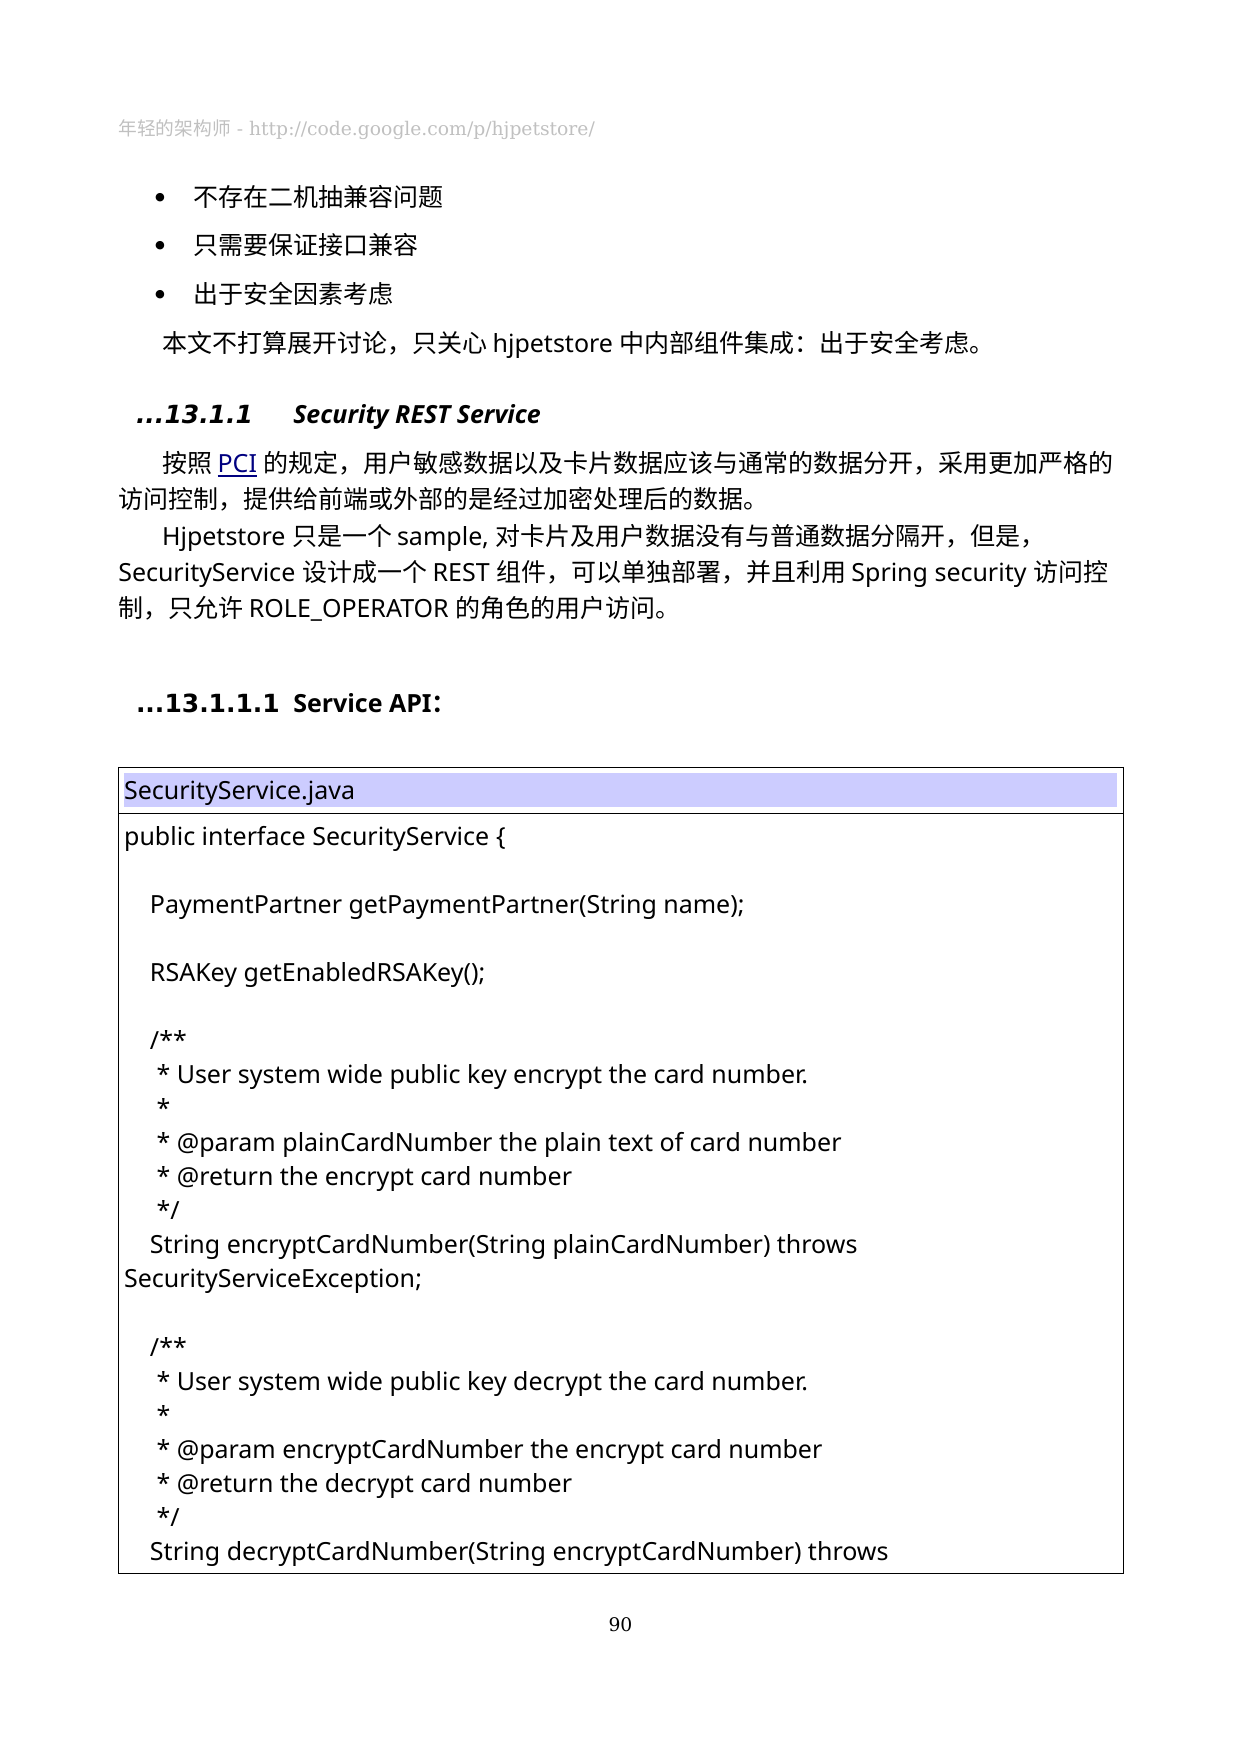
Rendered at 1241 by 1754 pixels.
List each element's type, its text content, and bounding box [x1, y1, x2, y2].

list 不存在二机抽兼容问题 [156, 177, 1122, 213]
text 按照 PCI 的规定，用户敏感数据以及卡片数据应该与通常的数据分开，采用更加严格的访问控制，提供给前端或外部的是经过加密处理后的数据。 [118, 444, 1122, 516]
subtitle Service API： [136, 684, 1122, 720]
table_header SecurityService.java [119, 768, 1123, 812]
list 只需要保证接口兼容 [156, 226, 1122, 262]
table_cell public interface SecurityService { PaymentPartner getPaymentPartner(String name); RSAKey getEnabledRSAKey(); /** * User system wide public key encrypt the card number. * * @param plainCardNumber the plain text of card number * @return the encrypt card number */ String encryptCardNumber(String plainCardNumber) throws SecurityServiceException; /** * User system wide public key decrypt the card number. * * @param encryptCardNumber the encrypt card number * @return the decrypt card number */ String decryptCardNumber(String encryptCardNumber) throws [119, 814, 1123, 1573]
text Hjpetstore 只是一个sample, 对卡片及用户数据没有与普通数据分隔开，但是，SecurityService 设计成一个 REST 组件，可以单独部署，并且利用Spring security 访问控制，只允许 ROLE_OPERATOR 的角色的用户访问。 [118, 516, 1122, 625]
list 出于安全因素考虑 [156, 274, 1122, 311]
subtitle Security REST Service [136, 397, 1122, 431]
text 本文不打算展开讨论，只关心 hjpetstore 中内部组件集成：出于安全考虑。 [118, 323, 1122, 359]
